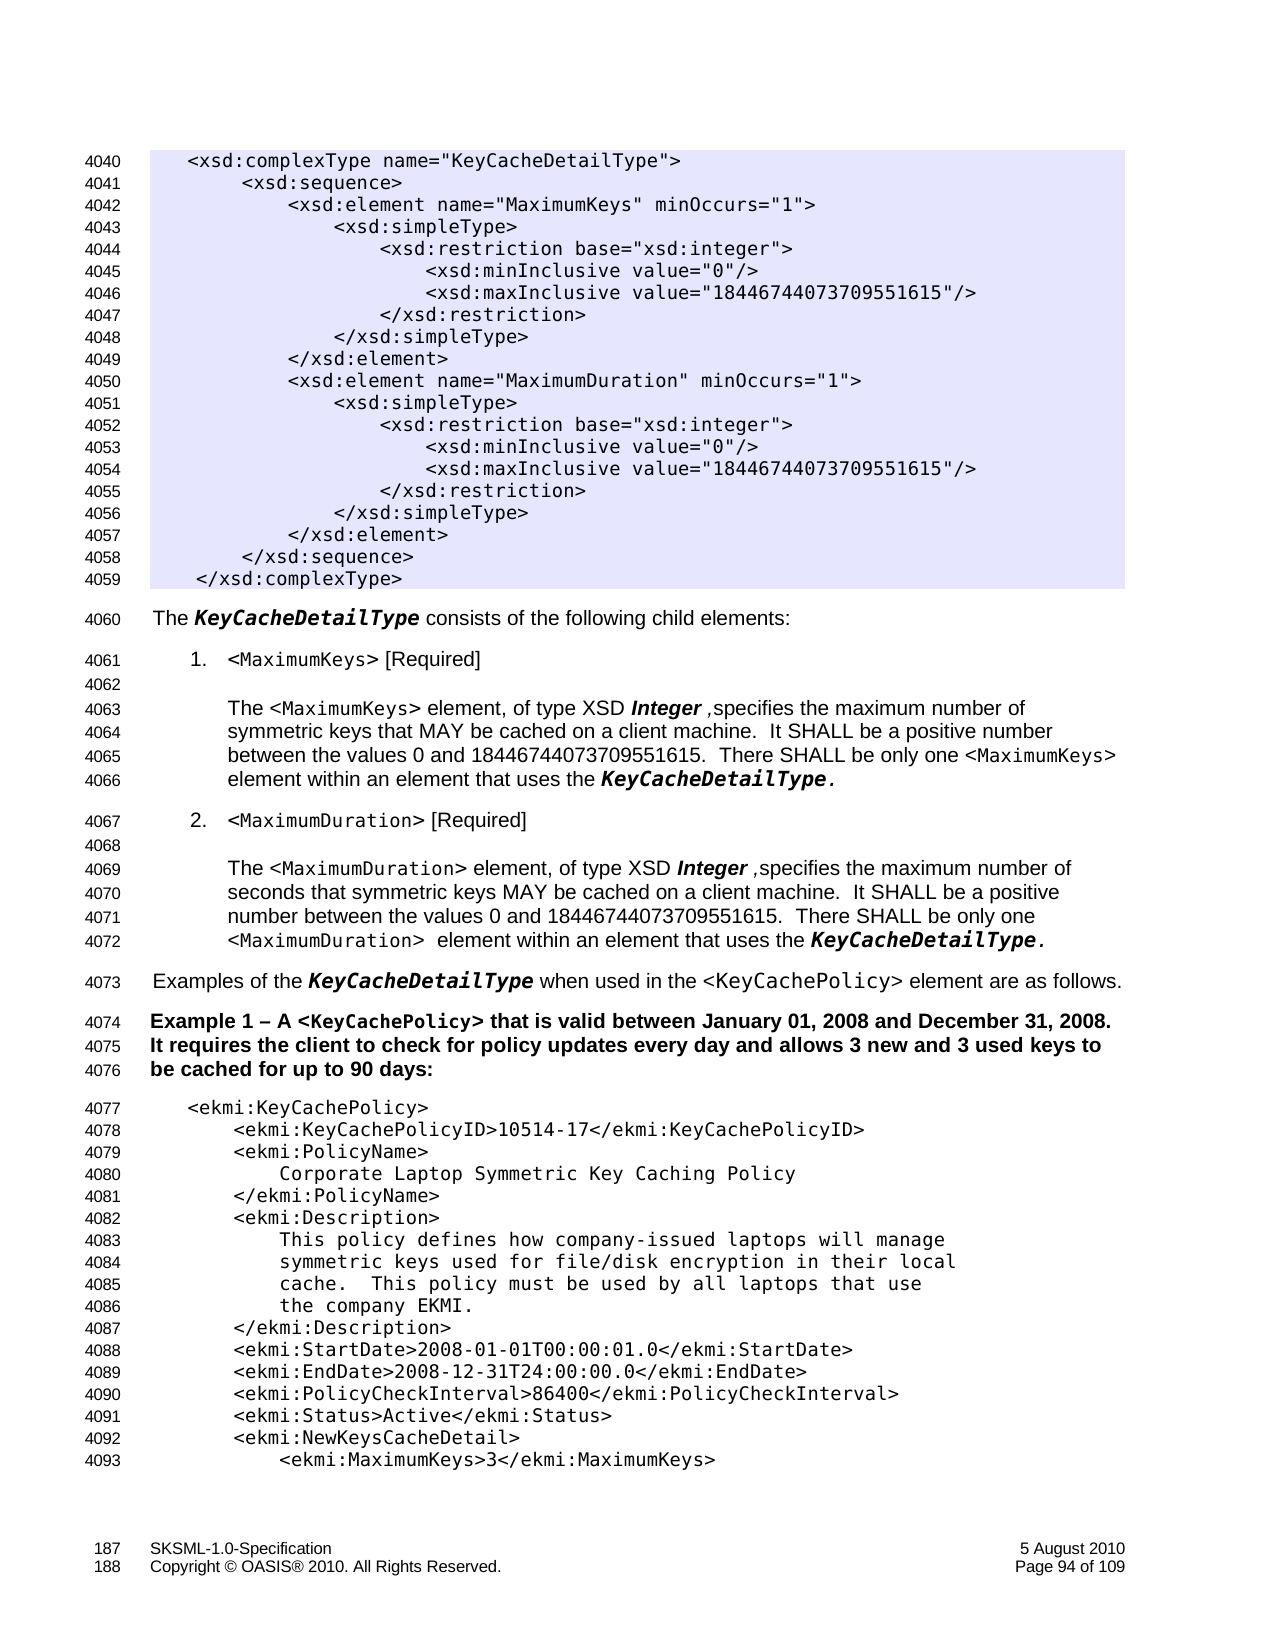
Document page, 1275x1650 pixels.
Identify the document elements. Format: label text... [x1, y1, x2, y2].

text Example 1 – A <KeyCachePolicy> that is valid between January 01, 2008 and December 31, 2008. It requires the client to check for policy updates every day and allows 3 new and 3 used keys to be cached for up to 90 days: [150, 1010, 1125, 1081]
text <ekmi:KeyCachePolicy> <ekmi:KeyCachePolicyID>10514-17</ekmi:KeyCachePolicyID> <ekmi:PolicyName> Corporate Laptop Symmetric Key Caching Policy </ekmi:PolicyName> <ekmi:Description> This policy defines how company-issued laptops will manage symmetric keys used for file/disk encryption in their local cache. This policy must be used by all laptops that use the company EKMI. </ekmi:Description> <ekmi:StartDate>2008-01-01T00:00:01.0</ekmi:StartDate> <ekmi:EndDate>2008-12-31T24:00:00.0</ekmi:EndDate> <ekmi:PolicyCheckInterval>86400</ekmi:PolicyCheckInterval> <ekmi:Status>Active</ekmi:Status> <ekmi:NewKeysCacheDetail> <ekmi:MaximumKeys>3</ekmi:MaximumKeys> [187, 1097, 1125, 1471]
text Examples of the KeyCacheDetailType when used in the <KeyCachePolicy> element are as follows. [152, 969, 1125, 993]
text The KeyCacheDetailType consists of the following child elements: [152, 606, 1125, 631]
list <MaximumDuration> [Required] The <MaximumDuration> element, of type XSD Integer ,specifies the maximum number of seconds that symmetric keys MAY be cached on a client machine. It SHALL be a positive number between the values 0 and 18446744073709551615. There SHALL be only one <MaximumDuration> element within an element that uses the KeyCacheDetailType. [190, 808, 1125, 952]
text <xsd:complexType name="KeyCacheDetailType"> <xsd:sequence> <xsd:element name="MaximumKeys" minOccurs="1"> <xsd:simpleType> <xsd:restriction base="xsd:integer"> <xsd:minInclusive value="0"/> <xsd:maxInclusive value="18446744073709551615"/> </xsd:restriction> </xsd:simpleType> </xsd:element> <xsd:element name="MaximumDuration" minOccurs="1"> <xsd:simpleType> <xsd:restriction base="xsd:integer"> <xsd:minInclusive value="0"/> <xsd:maxInclusive value="18446744073709551615"/> </xsd:restriction> </xsd:simpleType> </xsd:element> </xsd:sequence> </xsd:complexType> [150, 150, 1125, 589]
list <MaximumKeys> [Required] The <MaximumKeys> element, of type XSD Integer ,specifies the maximum number of symmetric keys that MAY be cached on a client machine. It SHALL be a positive number between the values 0 and 18446744073709551615. There SHALL be only one <MaximumKeys> element within an element that uses the KeyCacheDetailType. [190, 647, 1125, 791]
